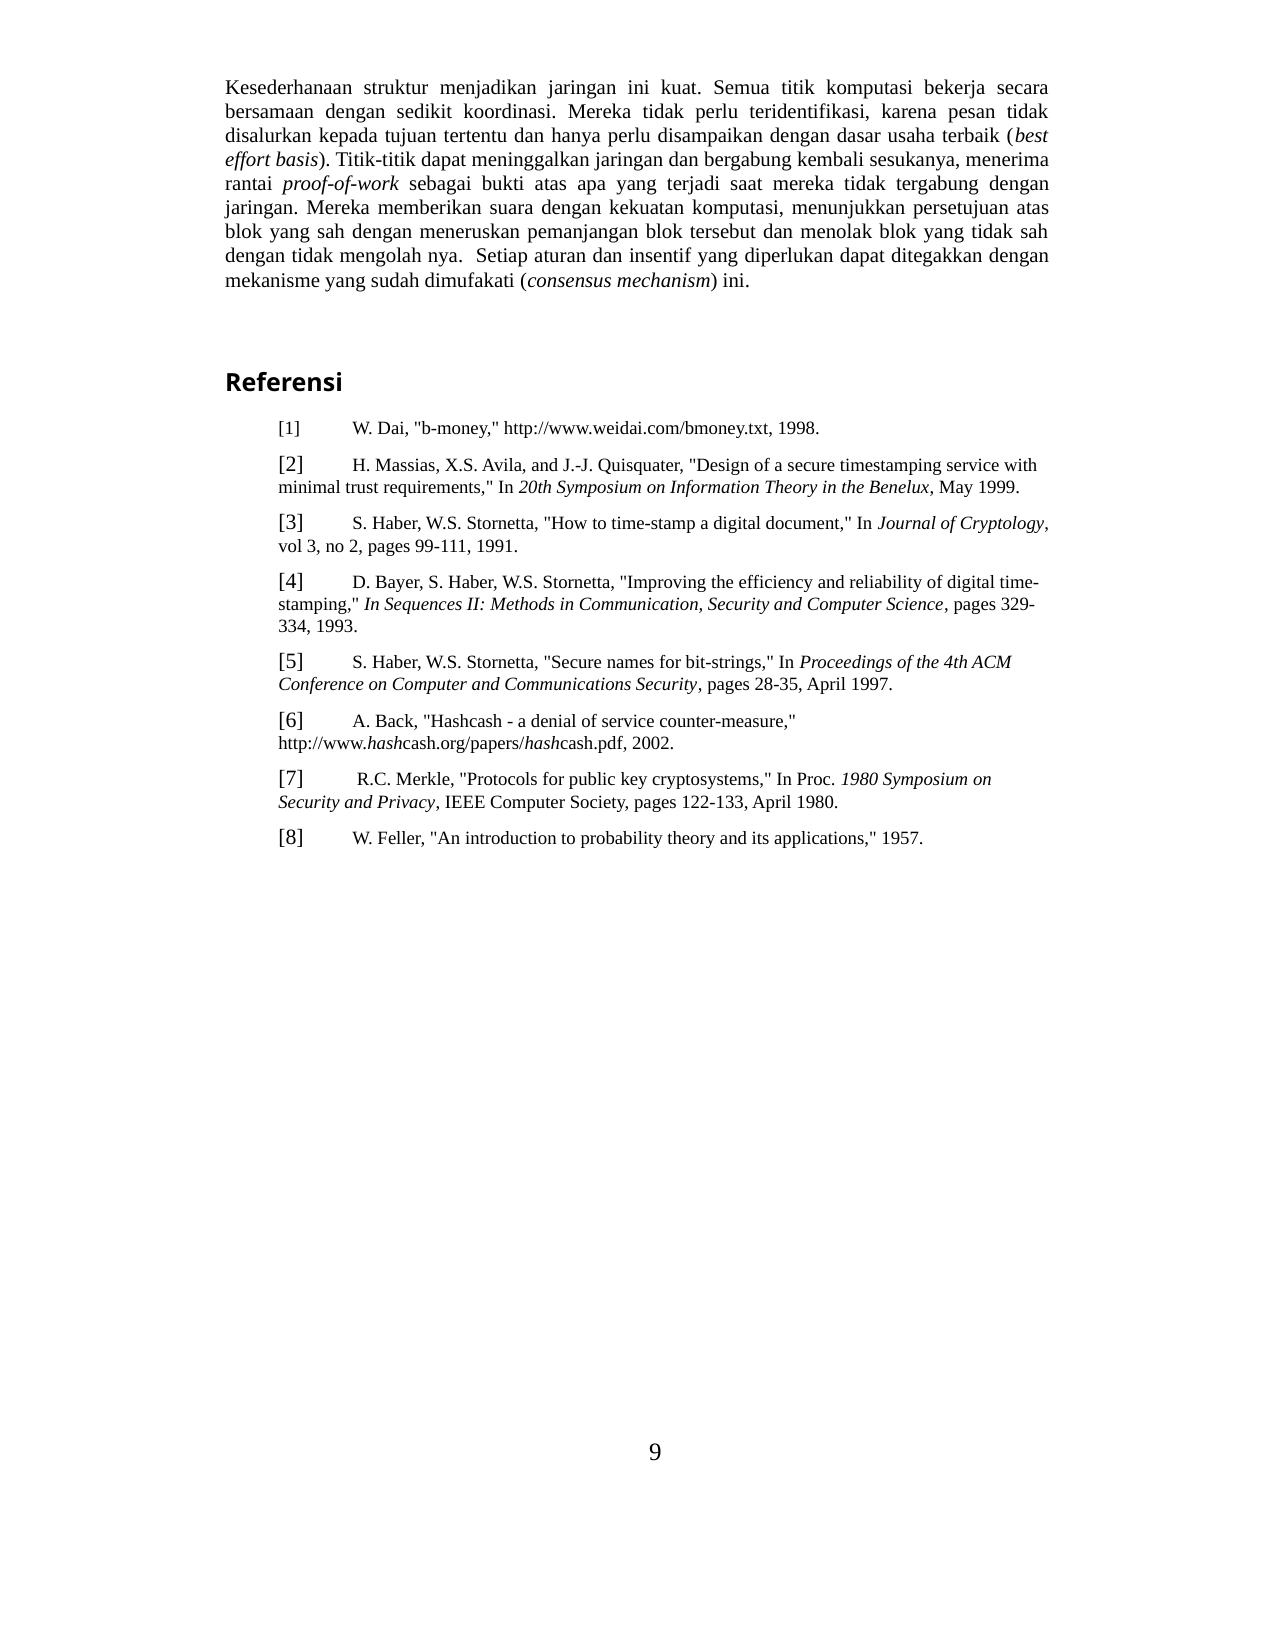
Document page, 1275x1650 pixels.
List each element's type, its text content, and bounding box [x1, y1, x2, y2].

list W. Feller, "An introduction to probability theory and its applications," 1957. [278, 824, 1050, 849]
list A. Back, "Hashcash - a denial of service counter-measure," http://www.hashcash.org/papers/hashcash.pdf, 2002. [278, 707, 1050, 753]
list S. Haber, W.S. Stornetta, "Secure names for bit-strings," In Proceedings of the 4th ACM Conference on Computer and Communications Security, pages 28-35, April 1997. [278, 648, 1050, 695]
text Kesederhanaan struktur menjadikan jaringan ini kuat. Semua titik komputasi bekerja secara bersamaan dengan sedikit koordinasi. Mereka tidak perlu teridentifikasi, karena pesan tidak disalurkan kepada tujuan tertentu dan hanya perlu disampaikan dengan dasar usaha terbaik (best effort basis). Titik-titik dapat meninggalkan jaringan dan bergabung kembali sesukanya, menerima rantai proof-of-work sebagai bukti atas apa yang terjadi saat mereka tidak tergabung dengan jaringan. Mereka memberikan suara dengan kekuatan komputasi, menunjukkan persetujuan atas blok yang sah dengan meneruskan pemanjangan blok tersebut dan menolak blok yang tidak sah dengan tidak mengolah nya. Setiap aturan dan insentif yang diperlukan dapat ditegakkan dengan mekanisme yang sudah dimufakati (consensus mechanism) ini. [225, 75, 1050, 292]
list H. Massias, X.S. Avila, and J.-J. Quisquater, "Design of a secure timestamping service with minimal trust requirements," In 20th Symposium on Information Theory in the Benelux, May 1999. [278, 451, 1050, 497]
list D. Bayer, S. Haber, W.S. Stornetta, "Improving the efficiency and reliability of digital time-stamping," In Sequences II: Methods in Communication, Security and Computer Science, pages 329-334, 1993. [278, 568, 1050, 636]
list W. Dai, "b-money," http://www.weidai.com/bmoney.txt, 1998. [278, 417, 1050, 439]
list S. Haber, W.S. Stornetta, "How to time-stamp a digital document," In Journal of Cryptology, vol 3, no 2, pages 99-111, 1991. [278, 509, 1050, 556]
list R.C. Merkle, "Protocols for public key cryptosystems," In Proc. 1980 Symposium on Security and Privacy, IEEE Computer Society, pages 122-133, April 1980. [278, 765, 1050, 812]
subtitle Referensi [225, 365, 1050, 399]
